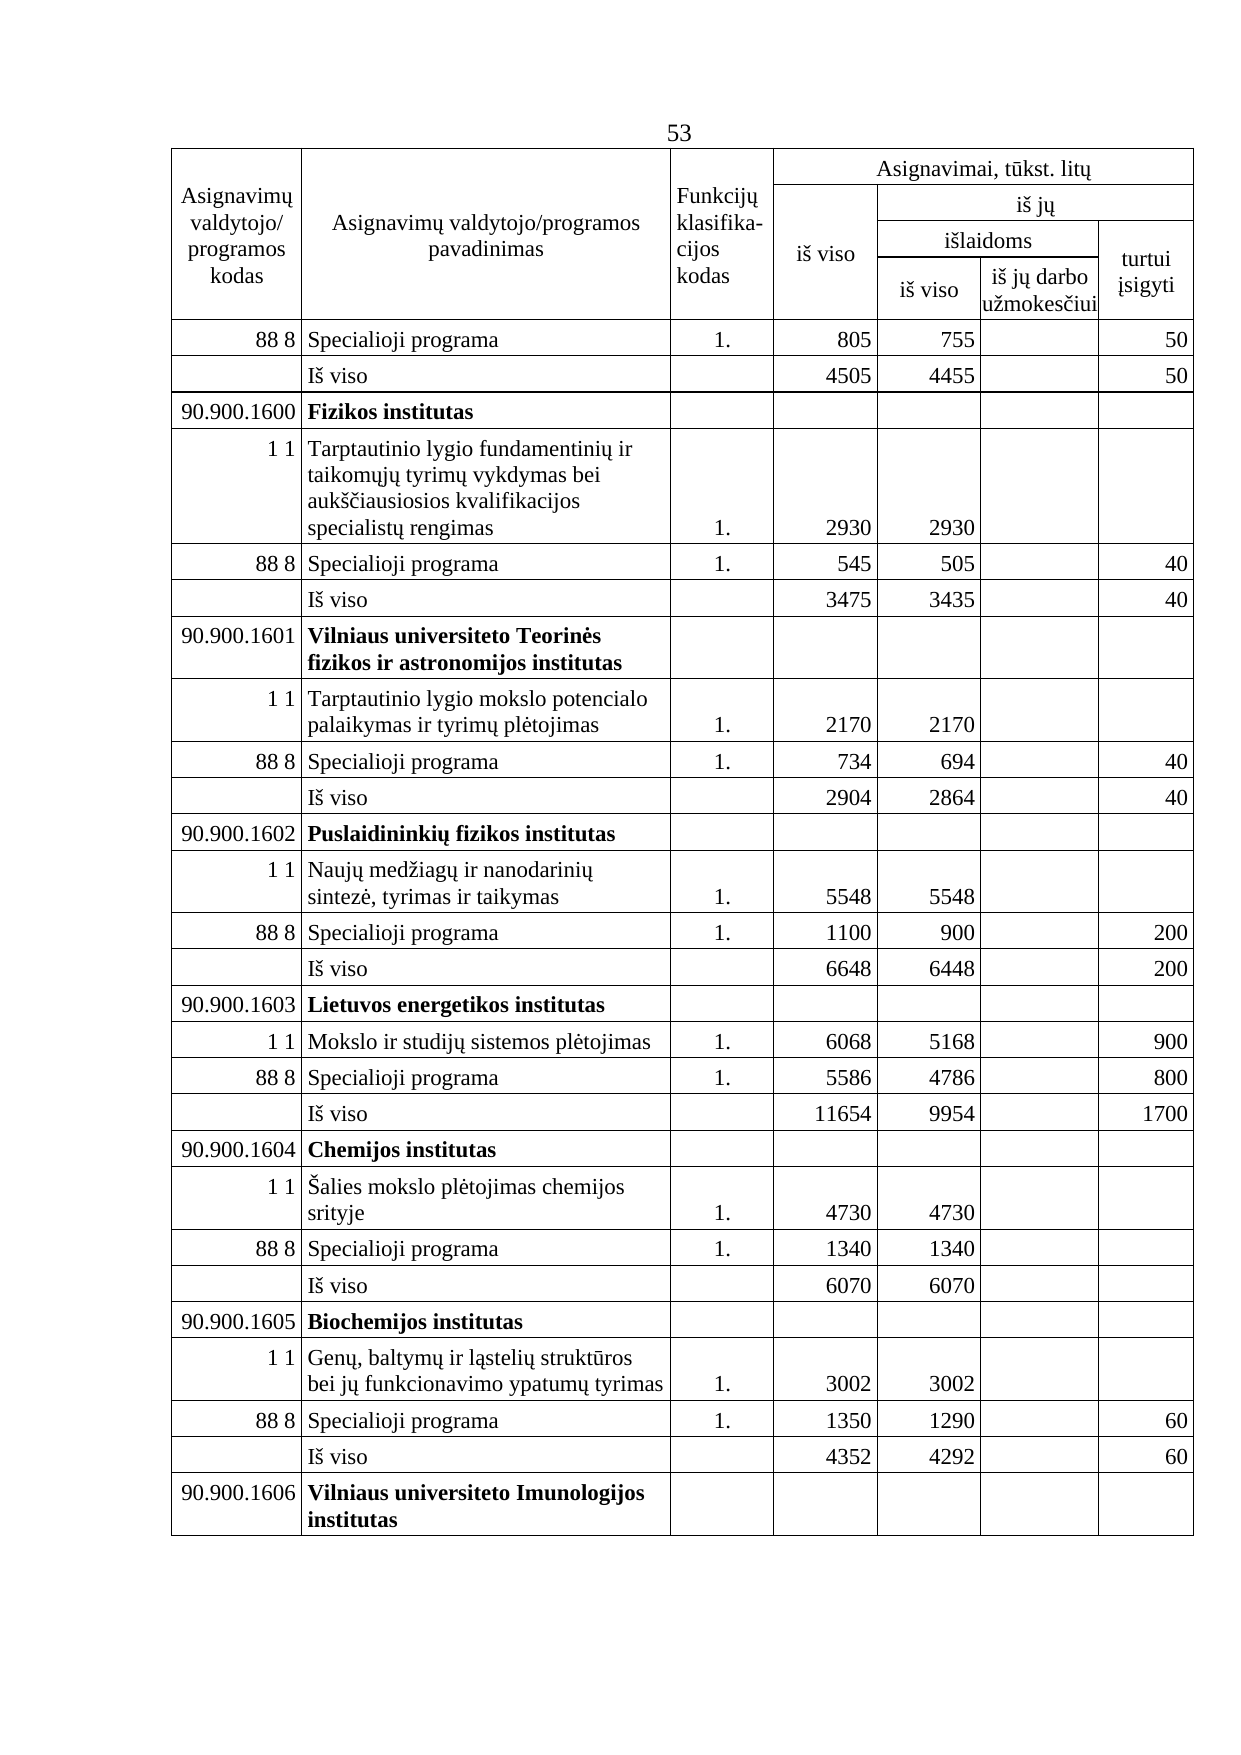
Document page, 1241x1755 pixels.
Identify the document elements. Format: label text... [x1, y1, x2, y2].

table_cell [981, 320, 1098, 355]
table_cell Vilniaus universiteto Teorinės fizikos ir astronomijos institutas [302, 617, 670, 678]
table_cell 40 [1099, 544, 1193, 579]
table_cell [172, 1094, 301, 1129]
table_cell 200 [1099, 949, 1193, 984]
table_cell Iš viso [302, 1437, 670, 1472]
table_cell Biochemijos institutas [302, 1302, 670, 1337]
table_cell 90.900.1606 [172, 1473, 301, 1535]
table_cell 1. [671, 1058, 773, 1093]
table_cell [1099, 814, 1193, 849]
table_cell Puslaidininkių fizikos institutas [302, 814, 670, 849]
table_cell 2930 [878, 429, 980, 543]
table_cell 11654 [774, 1094, 877, 1129]
table_cell [981, 356, 1098, 391]
table_cell 90.900.1602 [172, 814, 301, 849]
table_cell iš viso [774, 185, 877, 319]
table_cell iš jų [878, 185, 1193, 220]
table_cell [981, 1401, 1098, 1436]
table_cell 5548 [774, 851, 877, 912]
table_cell turtui įsigyti [1099, 221, 1193, 319]
table_cell 1100 [774, 913, 877, 948]
table_cell 6070 [878, 1266, 980, 1301]
table_cell Iš viso [302, 356, 670, 391]
table_cell iš jų darbo užmokesčiui [981, 258, 1098, 319]
table_header Asignavimų valdytojo/ programos kodas [172, 149, 301, 319]
table_cell Mokslo ir studijų sistemos plėtojimas [302, 1022, 670, 1057]
table_cell [981, 742, 1098, 777]
table_cell [671, 393, 773, 428]
table_cell [981, 1473, 1098, 1535]
table_cell 1. [671, 429, 773, 543]
table_cell 5168 [878, 1022, 980, 1057]
table_cell [981, 1230, 1098, 1265]
table_cell 40 [1099, 580, 1193, 616]
table_cell 1290 [878, 1401, 980, 1436]
table_cell [671, 1473, 773, 1535]
table_cell [981, 814, 1098, 849]
table_cell [1099, 617, 1193, 678]
table_cell [981, 617, 1098, 678]
table_cell Iš viso [302, 1094, 670, 1129]
table_cell [671, 1266, 773, 1301]
table_cell [878, 1302, 980, 1337]
table_cell 545 [774, 544, 877, 579]
table_cell [671, 356, 773, 391]
table_cell 3002 [774, 1338, 877, 1400]
table_cell [774, 1302, 877, 1337]
table_cell Chemijos institutas [302, 1131, 670, 1166]
table_cell 755 [878, 320, 980, 355]
table_cell [774, 617, 877, 678]
table_cell 734 [774, 742, 877, 777]
table_cell 6648 [774, 949, 877, 984]
table_cell 2170 [774, 679, 877, 741]
table_cell [671, 1131, 773, 1166]
table_cell 90.900.1601 [172, 617, 301, 678]
table_cell Lietuvos energetikos institutas [302, 986, 670, 1021]
table_cell 2170 [878, 679, 980, 741]
table_cell [1099, 429, 1193, 543]
table_cell Specialioji programa [302, 913, 670, 948]
table_cell Genų, baltymų ir ląstelių struktūros bei jų funkcionavimo ypatumų tyrimas [302, 1338, 670, 1400]
table_cell 1. [671, 544, 773, 579]
table_cell Naujų medžiagų ir nanodarinių sintezė, tyrimas ir taikymas [302, 851, 670, 912]
table_cell [1099, 1266, 1193, 1301]
table_cell [172, 356, 301, 391]
table_cell 4730 [774, 1167, 877, 1228]
table_cell [981, 1302, 1098, 1337]
table_cell Specialioji programa [302, 742, 670, 777]
table_cell 88 8 [172, 1058, 301, 1093]
table_cell 2904 [774, 778, 877, 813]
table_cell 1340 [774, 1230, 877, 1265]
table_cell Vilniaus universiteto Imunologijos institutas [302, 1473, 670, 1535]
table_cell Šalies mokslo plėtojimas chemijos srityje [302, 1167, 670, 1228]
table_cell [671, 986, 773, 1021]
table_cell [981, 580, 1098, 616]
table_cell 88 8 [172, 913, 301, 948]
table_cell [172, 1266, 301, 1301]
table_cell 90.900.1604 [172, 1131, 301, 1166]
table_cell [981, 1266, 1098, 1301]
table_cell Specialioji programa [302, 1401, 670, 1436]
table_cell 88 8 [172, 320, 301, 355]
table_cell 1350 [774, 1401, 877, 1436]
table_cell [981, 679, 1098, 741]
table_cell [1099, 1131, 1193, 1166]
table_cell 6068 [774, 1022, 877, 1057]
table_cell 4505 [774, 356, 877, 391]
table_cell Iš viso [302, 580, 670, 616]
table_cell 88 8 [172, 544, 301, 579]
table_cell [878, 814, 980, 849]
table_cell 50 [1099, 356, 1193, 391]
table_cell [671, 580, 773, 616]
table_cell [774, 393, 877, 428]
table_cell [981, 429, 1098, 543]
table_cell [671, 1437, 773, 1472]
table_cell 4730 [878, 1167, 980, 1228]
table_cell 6070 [774, 1266, 877, 1301]
table_cell Specialioji programa [302, 1058, 670, 1093]
table_cell [774, 1131, 877, 1166]
table_cell 90.900.1603 [172, 986, 301, 1021]
table_cell [878, 986, 980, 1021]
table_cell Iš viso [302, 778, 670, 813]
table_cell [1099, 1230, 1193, 1265]
table_cell iš viso [878, 258, 980, 319]
table_cell [878, 1131, 980, 1166]
table_cell Specialioji programa [302, 544, 670, 579]
table_cell 4352 [774, 1437, 877, 1472]
table_cell [981, 1437, 1098, 1472]
table_cell [774, 1473, 877, 1535]
table_cell [1099, 393, 1193, 428]
table_cell išlaidoms [878, 221, 1098, 256]
table_cell [1099, 851, 1193, 912]
table_cell 505 [878, 544, 980, 579]
table_cell 805 [774, 320, 877, 355]
table_cell 4455 [878, 356, 980, 391]
table_cell Fizikos institutas [302, 393, 670, 428]
table_cell 1 1 [172, 1167, 301, 1228]
table_cell [981, 986, 1098, 1021]
table_cell [172, 1437, 301, 1472]
table_cell 88 8 [172, 1230, 301, 1265]
table_cell 1. [671, 1401, 773, 1436]
table_cell [774, 814, 877, 849]
table_cell 1 1 [172, 429, 301, 543]
table_cell [878, 1473, 980, 1535]
table_cell [1099, 1338, 1193, 1400]
table_cell Specialioji programa [302, 1230, 670, 1265]
table_cell 40 [1099, 778, 1193, 813]
table_cell 1. [671, 1338, 773, 1400]
table_cell [671, 814, 773, 849]
table_cell [981, 949, 1098, 984]
table_cell 60 [1099, 1437, 1193, 1472]
table_cell 90.900.1605 [172, 1302, 301, 1337]
table_cell 40 [1099, 742, 1193, 777]
table_cell [671, 949, 773, 984]
table_cell [981, 778, 1098, 813]
table_cell [981, 393, 1098, 428]
table_cell [981, 1167, 1098, 1228]
table_cell 2864 [878, 778, 980, 813]
table_cell 2930 [774, 429, 877, 543]
table_header Asignavimų valdytojo/programos pavadinimas [302, 149, 670, 319]
table_cell [671, 617, 773, 678]
table_cell 1. [671, 1022, 773, 1057]
table_cell [981, 1094, 1098, 1129]
table_cell [671, 1094, 773, 1129]
table_cell [1099, 1473, 1193, 1535]
table_cell Specialioji programa [302, 320, 670, 355]
table_cell [1099, 679, 1193, 741]
table_cell [981, 1022, 1098, 1057]
table_cell 900 [1099, 1022, 1193, 1057]
table_cell 3002 [878, 1338, 980, 1400]
table_cell Iš viso [302, 949, 670, 984]
table_cell [1099, 1167, 1193, 1228]
table_cell 1 1 [172, 1338, 301, 1400]
table_cell 4786 [878, 1058, 980, 1093]
table_cell 1. [671, 1230, 773, 1265]
table_cell [878, 393, 980, 428]
table_header Asignavimai, tūkst. litų [774, 149, 1193, 184]
table_cell [774, 986, 877, 1021]
table_cell 6448 [878, 949, 980, 984]
table_cell 3435 [878, 580, 980, 616]
table_cell 88 8 [172, 1401, 301, 1436]
table_cell 5548 [878, 851, 980, 912]
table_cell 1. [671, 851, 773, 912]
table_cell 900 [878, 913, 980, 948]
table_cell 1. [671, 742, 773, 777]
table_cell [981, 1338, 1098, 1400]
table_cell Tarptautinio lygio mokslo potencialo palaikymas ir tyrimų plėtojimas [302, 679, 670, 741]
table_cell [172, 778, 301, 813]
table_cell [981, 851, 1098, 912]
table_cell [878, 617, 980, 678]
table_cell 60 [1099, 1401, 1193, 1436]
table_cell 800 [1099, 1058, 1193, 1093]
table_cell [981, 913, 1098, 948]
table_cell 1. [671, 679, 773, 741]
table_cell 1 1 [172, 1022, 301, 1057]
table_cell [981, 544, 1098, 579]
table_cell 3475 [774, 580, 877, 616]
table_cell [981, 1058, 1098, 1093]
table_cell [1099, 1302, 1193, 1337]
table_cell 1 1 [172, 679, 301, 741]
table_cell 1. [671, 320, 773, 355]
table_cell 1340 [878, 1230, 980, 1265]
table_cell 1 1 [172, 851, 301, 912]
table_cell 694 [878, 742, 980, 777]
table_cell Tarptautinio lygio fundamentinių ir taikomųjų tyrimų vykdymas bei aukščiausiosios kvalifikacijos specialistų rengimas [302, 429, 670, 543]
table_cell [671, 1302, 773, 1337]
table_cell 9954 [878, 1094, 980, 1129]
table_cell 90.900.1600 [172, 393, 301, 428]
table_cell 1. [671, 1167, 773, 1228]
table_cell [172, 580, 301, 616]
table_cell 1700 [1099, 1094, 1193, 1129]
table_cell [1099, 986, 1193, 1021]
table_cell Iš viso [302, 1266, 670, 1301]
table_header Funkcijų klasifika-cijos kodas [671, 149, 773, 319]
table_cell 88 8 [172, 742, 301, 777]
table_cell 1. [671, 913, 773, 948]
table_cell 200 [1099, 913, 1193, 948]
table_cell 4292 [878, 1437, 980, 1472]
table_cell 50 [1099, 320, 1193, 355]
table_cell [172, 949, 301, 984]
table_cell [671, 778, 773, 813]
table_cell 5586 [774, 1058, 877, 1093]
table_cell [981, 1131, 1098, 1166]
